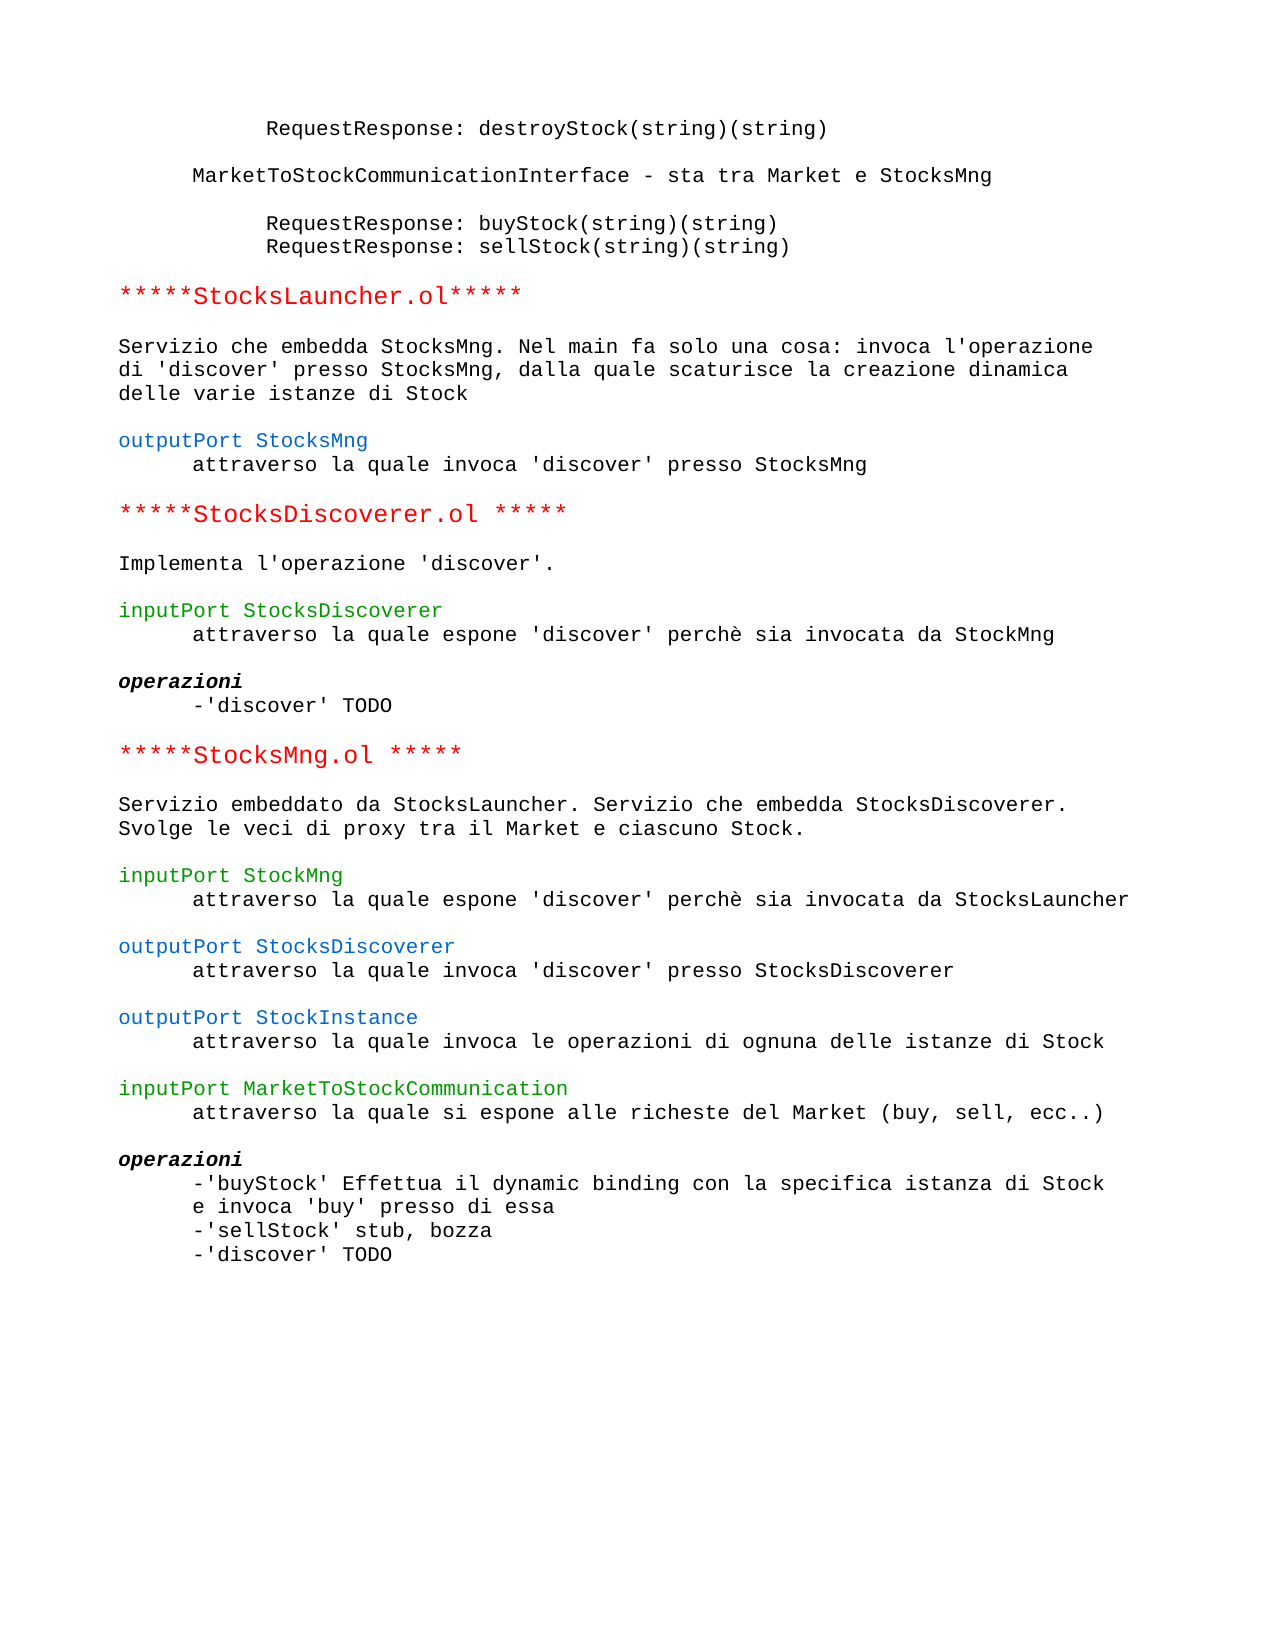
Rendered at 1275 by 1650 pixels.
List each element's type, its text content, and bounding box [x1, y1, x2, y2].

text -'buyStock' Effettua il dynamic binding con la specifica istanza di Stock [118, 1173, 1157, 1196]
text inputPort StocksDiscoverer [118, 600, 1157, 624]
text attraverso la quale invoca 'discover' presso StocksMng [118, 454, 1157, 477]
text Implementa l'operazione 'discover'. [118, 553, 1157, 577]
text RequestResponse: destroyStock(string)(string) [118, 118, 1157, 142]
text -'discover' TODO [118, 695, 1157, 719]
text Servizio che embedda StocksMng. Nel main fa solo una cosa: invoca l'operazione [118, 336, 1157, 359]
text Svolge le veci di proxy tra il Market e ciascuno Stock. [118, 818, 1157, 842]
text inputPort MarketToStockCommunication [118, 1078, 1157, 1102]
text RequestResponse: sellStock(string)(string) [118, 236, 1157, 260]
text attraverso la quale espone 'discover' perchè sia invocata da StockMng [118, 624, 1157, 648]
text delle varie istanze di Stock [118, 383, 1157, 407]
text -'discover' TODO [118, 1243, 1157, 1267]
text operazioni [118, 1149, 1157, 1173]
text attraverso la quale invoca le operazioni di ognuna delle istanze di Stock [118, 1031, 1157, 1054]
text attraverso la quale invoca 'discover' presso StocksDiscoverer [118, 960, 1157, 983]
text outputPort StocksDiscoverer [118, 936, 1157, 960]
text e invoca 'buy' presso di essa [118, 1196, 1157, 1220]
text *****StocksLauncher.ol***** [118, 284, 1157, 312]
text attraverso la quale si espone alle richeste del Market (buy, sell, ecc..) [118, 1102, 1157, 1125]
text outputPort StocksMng [118, 430, 1157, 454]
text Servizio embeddato da StocksLauncher. Servizio che embedda StocksDiscoverer. [118, 794, 1157, 818]
text *****StocksDiscoverer.ol ***** [118, 501, 1157, 529]
text outputPort StockInstance [118, 1007, 1157, 1031]
text *****StocksMng.ol ***** [118, 742, 1157, 771]
text operazioni [118, 671, 1157, 695]
text RequestResponse: buyStock(string)(string) [118, 213, 1157, 236]
text MarketToStockCommunicationInterface - sta tra Market e StocksMng [118, 165, 1157, 189]
text inputPort StockMng [118, 865, 1157, 889]
text attraverso la quale espone 'discover' perchè sia invocata da StocksLauncher [118, 889, 1157, 912]
text di 'discover' presso StocksMng, dalla quale scaturisce la creazione dinamica [118, 359, 1157, 383]
text -'sellStock' stub, bozza [118, 1220, 1157, 1243]
